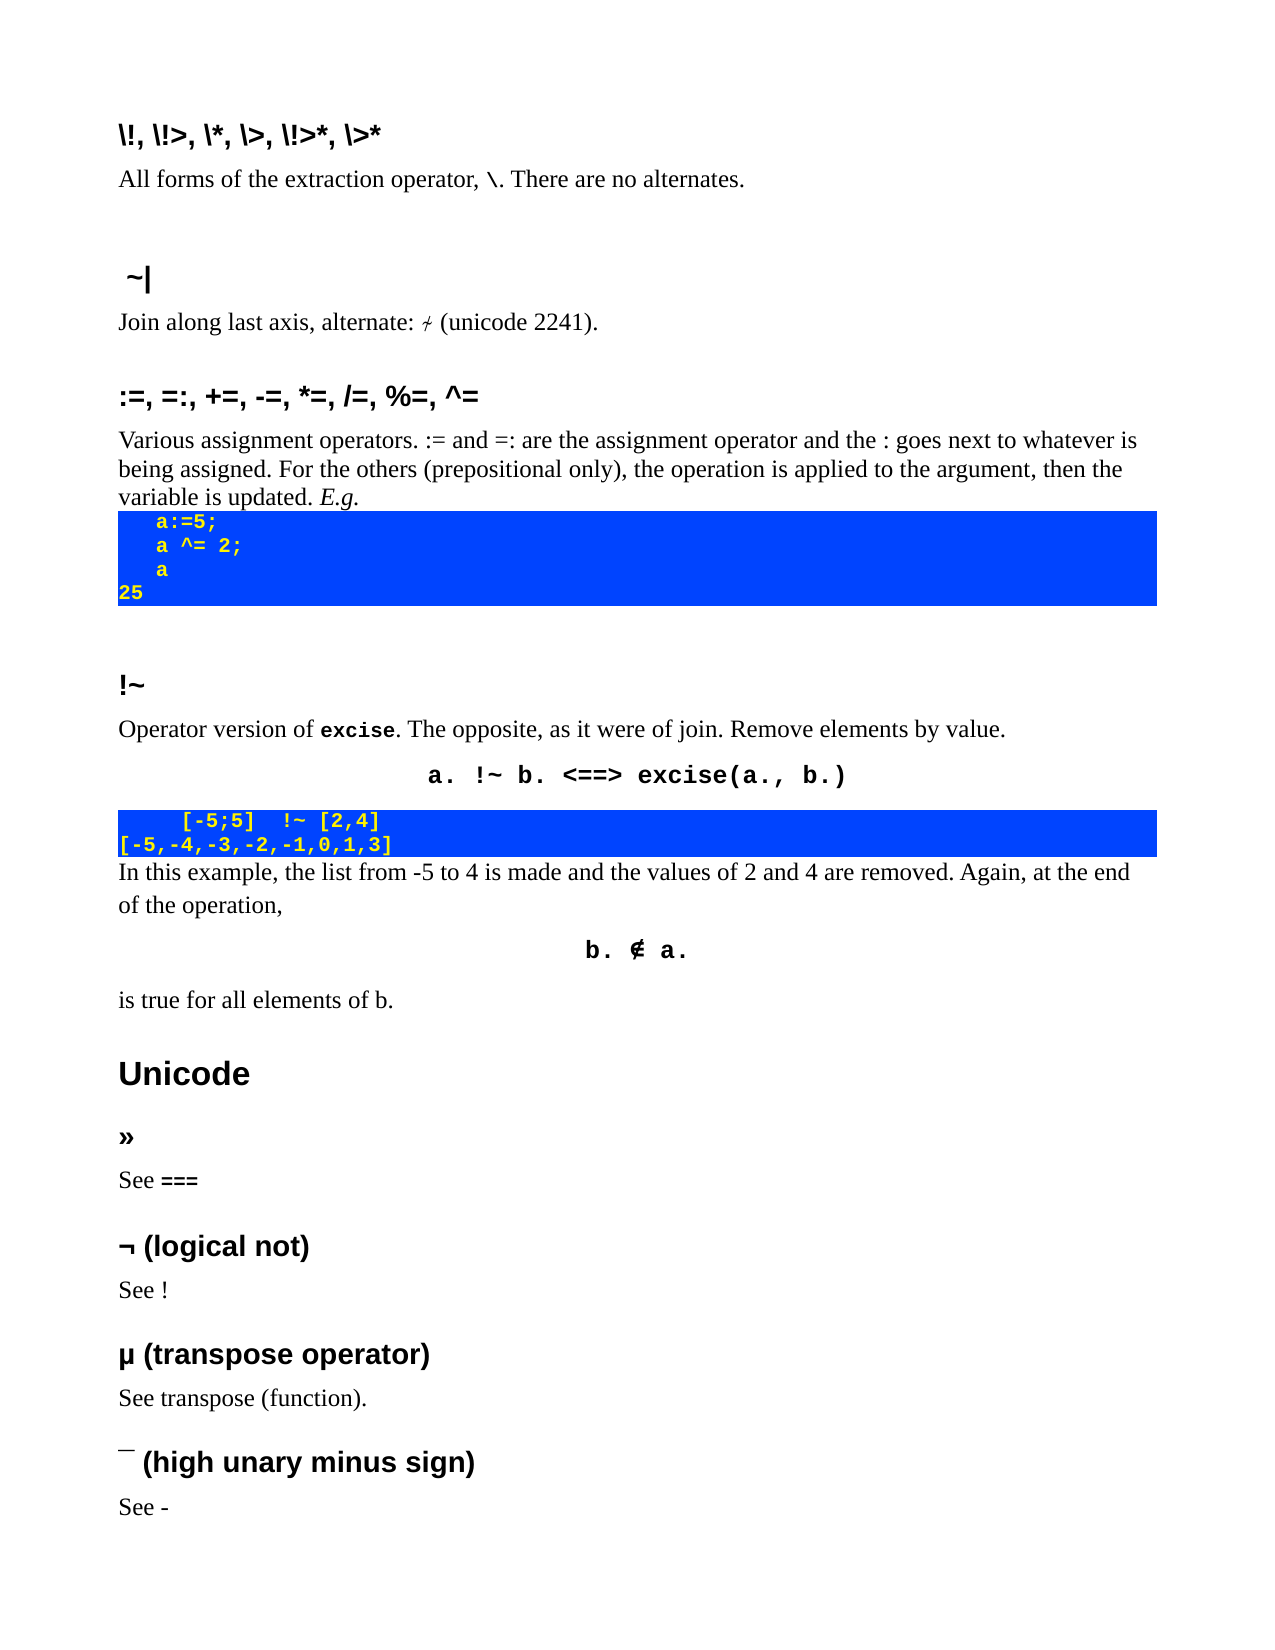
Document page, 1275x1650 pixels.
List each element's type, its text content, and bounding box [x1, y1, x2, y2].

subtitle !~ [118, 668, 1157, 702]
text See ! [118, 1275, 1157, 1303]
subtitle µ (transpose operator) [118, 1337, 1157, 1371]
text See === [118, 1165, 1157, 1195]
text All forms of the extraction operator, \. There are no alternates. [118, 164, 1157, 227]
text a:=5; [118, 511, 1157, 535]
text a ^= 2; [118, 535, 1157, 558]
text a [118, 558, 1157, 582]
text See - [118, 1492, 1157, 1520]
text [-5,-4,-3,-2,-1,0,1,3] [118, 833, 1157, 857]
subtitle ¬ (logical not) [118, 1228, 1157, 1262]
text Join along last axis, alternate: ≁ (unicode 2241). [118, 307, 1157, 364]
subtitle :=, =:, +=, -=, *=, /=, %=, ^= [118, 379, 1157, 412]
text is true for all elements of b. [118, 985, 1157, 1014]
subtitle » [118, 1119, 1157, 1153]
text [-5;5] !~ [2,4] [118, 810, 1157, 833]
subtitle \!, \!>, \*, \>, \!>*, \>* [118, 118, 1157, 152]
text Operator version of excise. The opposite, as it were of join. Remove elements by value. [118, 714, 1157, 744]
subtitle ¯ (high unary minus sign) [118, 1445, 1157, 1479]
text See transpose (function). [118, 1383, 1157, 1412]
text Various assignment operators. := and =: are the assignment operator and the : goes next to whatever is being assigned. For the others (prepositional only), the operation is applied to the argument, then the variable is updated. E.g. [118, 425, 1157, 511]
text b. ∉ a. [118, 938, 1157, 966]
subtitle Unicode [118, 1053, 1157, 1092]
text a. !~ b. <==> excise(a., b.) [118, 763, 1157, 791]
text In this example, the list from -5 to 4 is made and the values of 2 and 4 are removed. Again, at the end of the operation, [118, 857, 1157, 919]
subtitle ~| [118, 260, 1157, 294]
text 25 [118, 582, 1157, 606]
